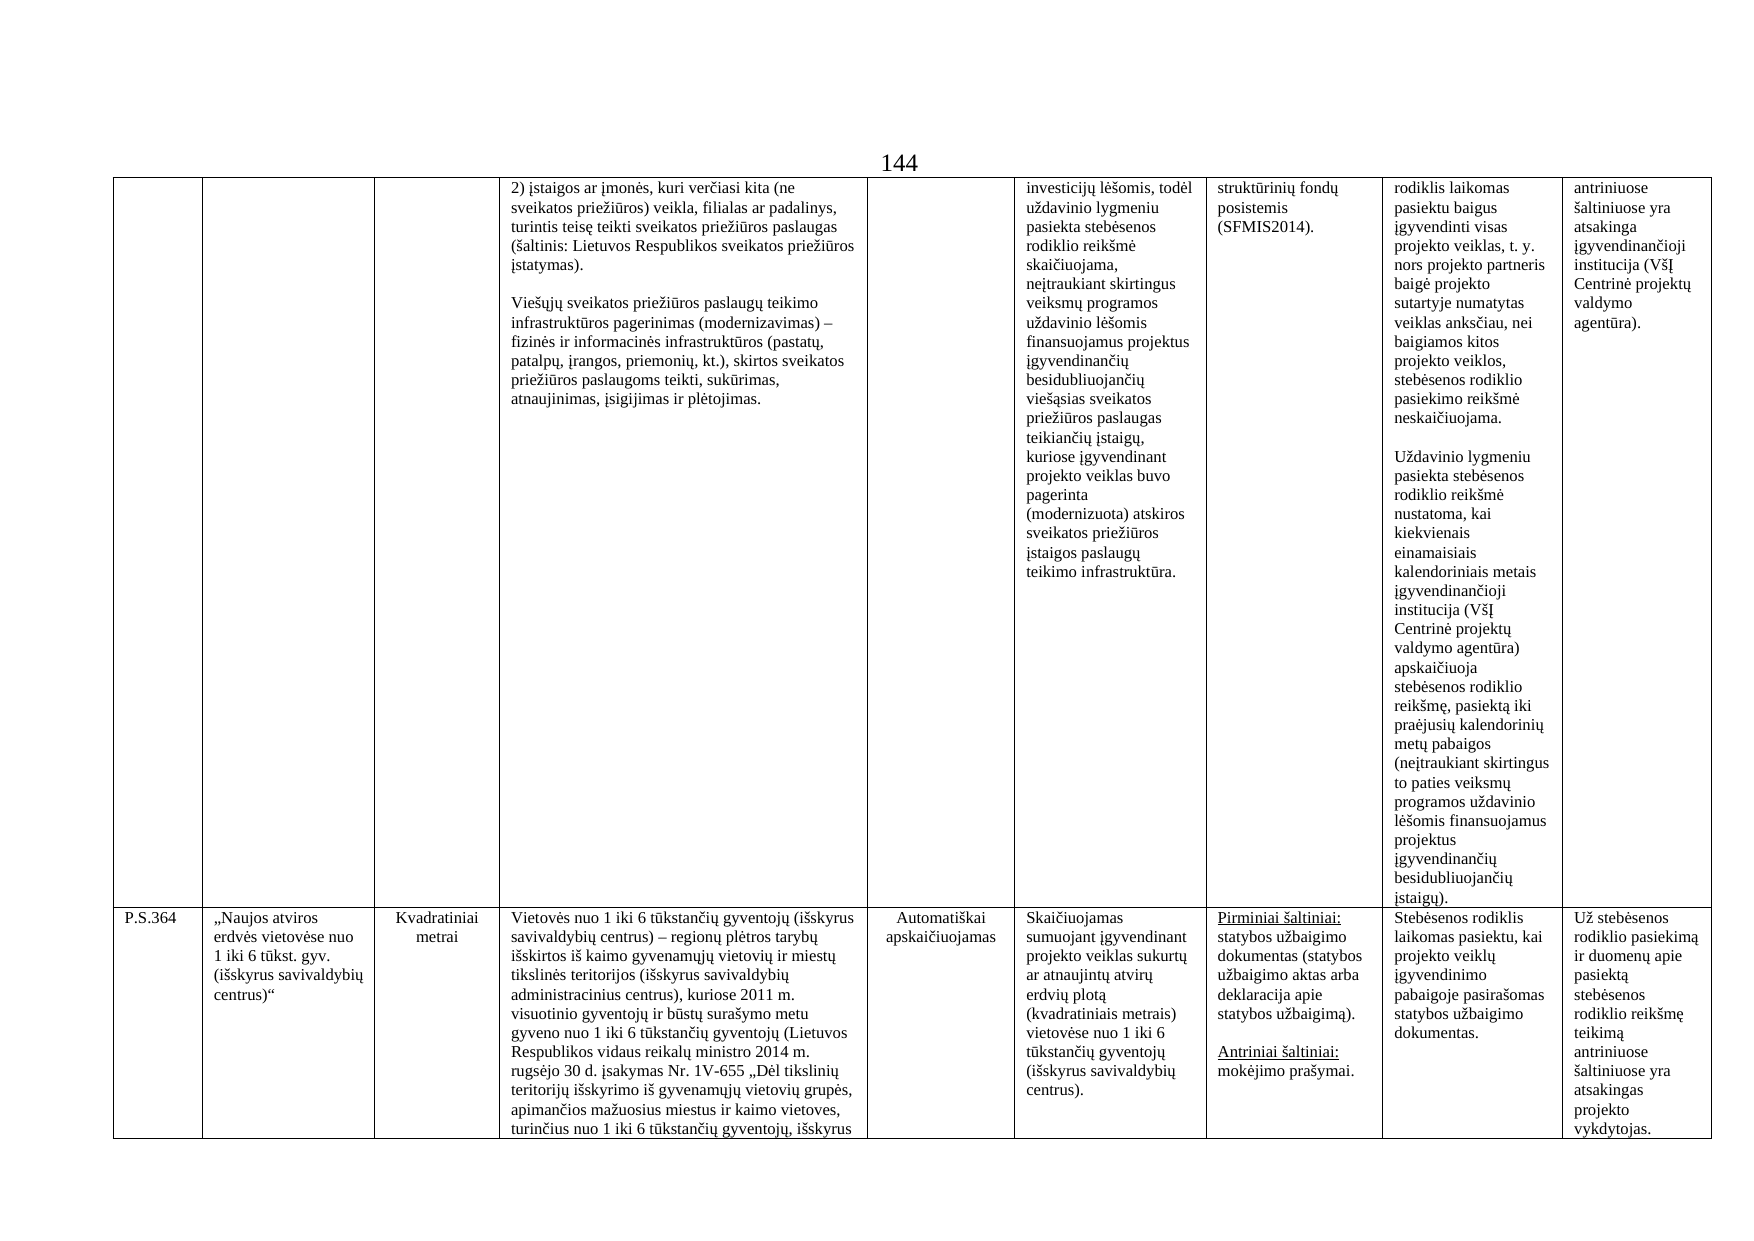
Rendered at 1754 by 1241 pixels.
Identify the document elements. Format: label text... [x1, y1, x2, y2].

table_cell [375, 178, 499, 907]
table_cell P.S.364 [114, 908, 202, 1138]
table_cell Pirminiai šaltiniai: statybos užbaigimo dokumentas (statybos užbaigimo aktas arba deklaracija apie statybos užbaigimą). Antriniai šaltiniai: mokėjimo prašymai. [1207, 908, 1382, 1138]
table_cell Už stebėsenos rodiklio pasiekimą ir duomenų apie pasiektą stebėsenos rodiklio reikšmę teikimą antriniuose šaltiniuose yra atsakingas projekto vykdytojas. [1563, 908, 1711, 1138]
table_cell antriniuose šaltiniuose yra atsakinga įgyvendinančioji institucija (VšĮ Centrinė projektų valdymo agentūra). [1563, 178, 1711, 907]
table_cell Vietovės nuo 1 iki 6 tūkstančių gyventojų (išskyrus savivaldybių centrus) – regionų plėtros tarybų išskirtos iš kaimo gyvenamųjų vietovių ir miestų tikslinės teritorijos (išskyrus savivaldybių administracinius centrus), kuriose 2011 m. visuotinio gyventojų ir būstų surašymo metu gyveno nuo 1 iki 6 tūkstančių gyventojų (Lietuvos Respublikos vidaus reikalų ministro 2014 m. rugsėjo 30 d. įsakymas Nr. 1V-655 „Dėl tikslinių teritorijų išskyrimo iš gyvenamųjų vietovių grupės, apimančios mažuosius miestus ir kaimo vietoves, turinčius nuo 1 iki 6 tūkstančių gyventojų, išskyrus [500, 908, 867, 1138]
table_cell rodiklis laikomas pasiektu baigus įgyvendinti visas projekto veiklas, t. y. nors projekto partneris baigė projekto sutartyje numatytas veiklas anksčiau, nei baigiamos kitos projekto veiklos, stebėsenos rodiklio pasiekimo reikšmė neskaičiuojama. Uždavinio lygmeniu pasiekta stebėsenos rodiklio reikšmė nustatoma, kai kiekvienais einamaisiais kalendoriniais metais įgyvendinančioji institucija (VšĮ Centrinė projektų valdymo agentūra) apskaičiuoja stebėsenos rodiklio reikšmę, pasiektą iki praėjusių kalendorinių metų pabaigos (neįtraukiant skirtingus to paties veiksmų programos uždavinio lėšomis finansuojamus projektus įgyvendinančių besidubliuojančių įstaigų). [1383, 178, 1562, 907]
table_cell [114, 178, 202, 907]
table_cell [868, 178, 1014, 907]
table_cell Stebėsenos rodiklis laikomas pasiektu, kai projekto veiklų įgyvendinimo pabaigoje pasirašomas statybos užbaigimo dokumentas. [1383, 908, 1562, 1138]
table_cell Kvadratiniai metrai [375, 908, 499, 1138]
table_cell „Naujos atviros erdvės vietovėse nuo 1 iki 6 tūkst. gyv. (išskyrus savivaldybių centrus)“ [203, 908, 374, 1138]
table_cell investicijų lėšomis, todėl uždavinio lygmeniu pasiekta stebėsenos rodiklio reikšmė skaičiuojama, neįtraukiant skirtingus veiksmų programos uždavinio lėšomis finansuojamus projektus įgyvendinančių besidubliuojančių viešąsias sveikatos priežiūros paslaugas teikiančių įstaigų, kuriose įgyvendinant projekto veiklas buvo pagerinta (modernizuota) atskiros sveikatos priežiūros įstaigos paslaugų teikimo infrastruktūra. [1015, 178, 1206, 907]
table_cell Skaičiuojamas sumuojant įgyvendinant projekto veiklas sukurtų ar atnaujintų atvirų erdvių plotą (kvadratiniais metrais) vietovėse nuo 1 iki 6 tūkstančių gyventojų (išskyrus savivaldybių centrus). [1015, 908, 1206, 1138]
table_cell [203, 178, 374, 907]
table_cell struktūrinių fondų posistemis (SFMIS2014). [1207, 178, 1382, 907]
table_cell Automatiškai apskaičiuojamas [868, 908, 1014, 1138]
table_cell 2) įstaigos ar įmonės, kuri verčiasi kita (ne sveikatos priežiūros) veikla, filialas ar padalinys, turintis teisę teikti sveikatos priežiūros paslaugas (šaltinis: Lietuvos Respublikos sveikatos priežiūros įstatymas). Viešųjų sveikatos priežiūros paslaugų teikimo infrastruktūros pagerinimas (modernizavimas) – fizinės ir informacinės infrastruktūros (pastatų, patalpų, įrangos, priemonių, kt.), skirtos sveikatos priežiūros paslaugoms teikti, sukūrimas, atnaujinimas, įsigijimas ir plėtojimas. [500, 178, 867, 907]
